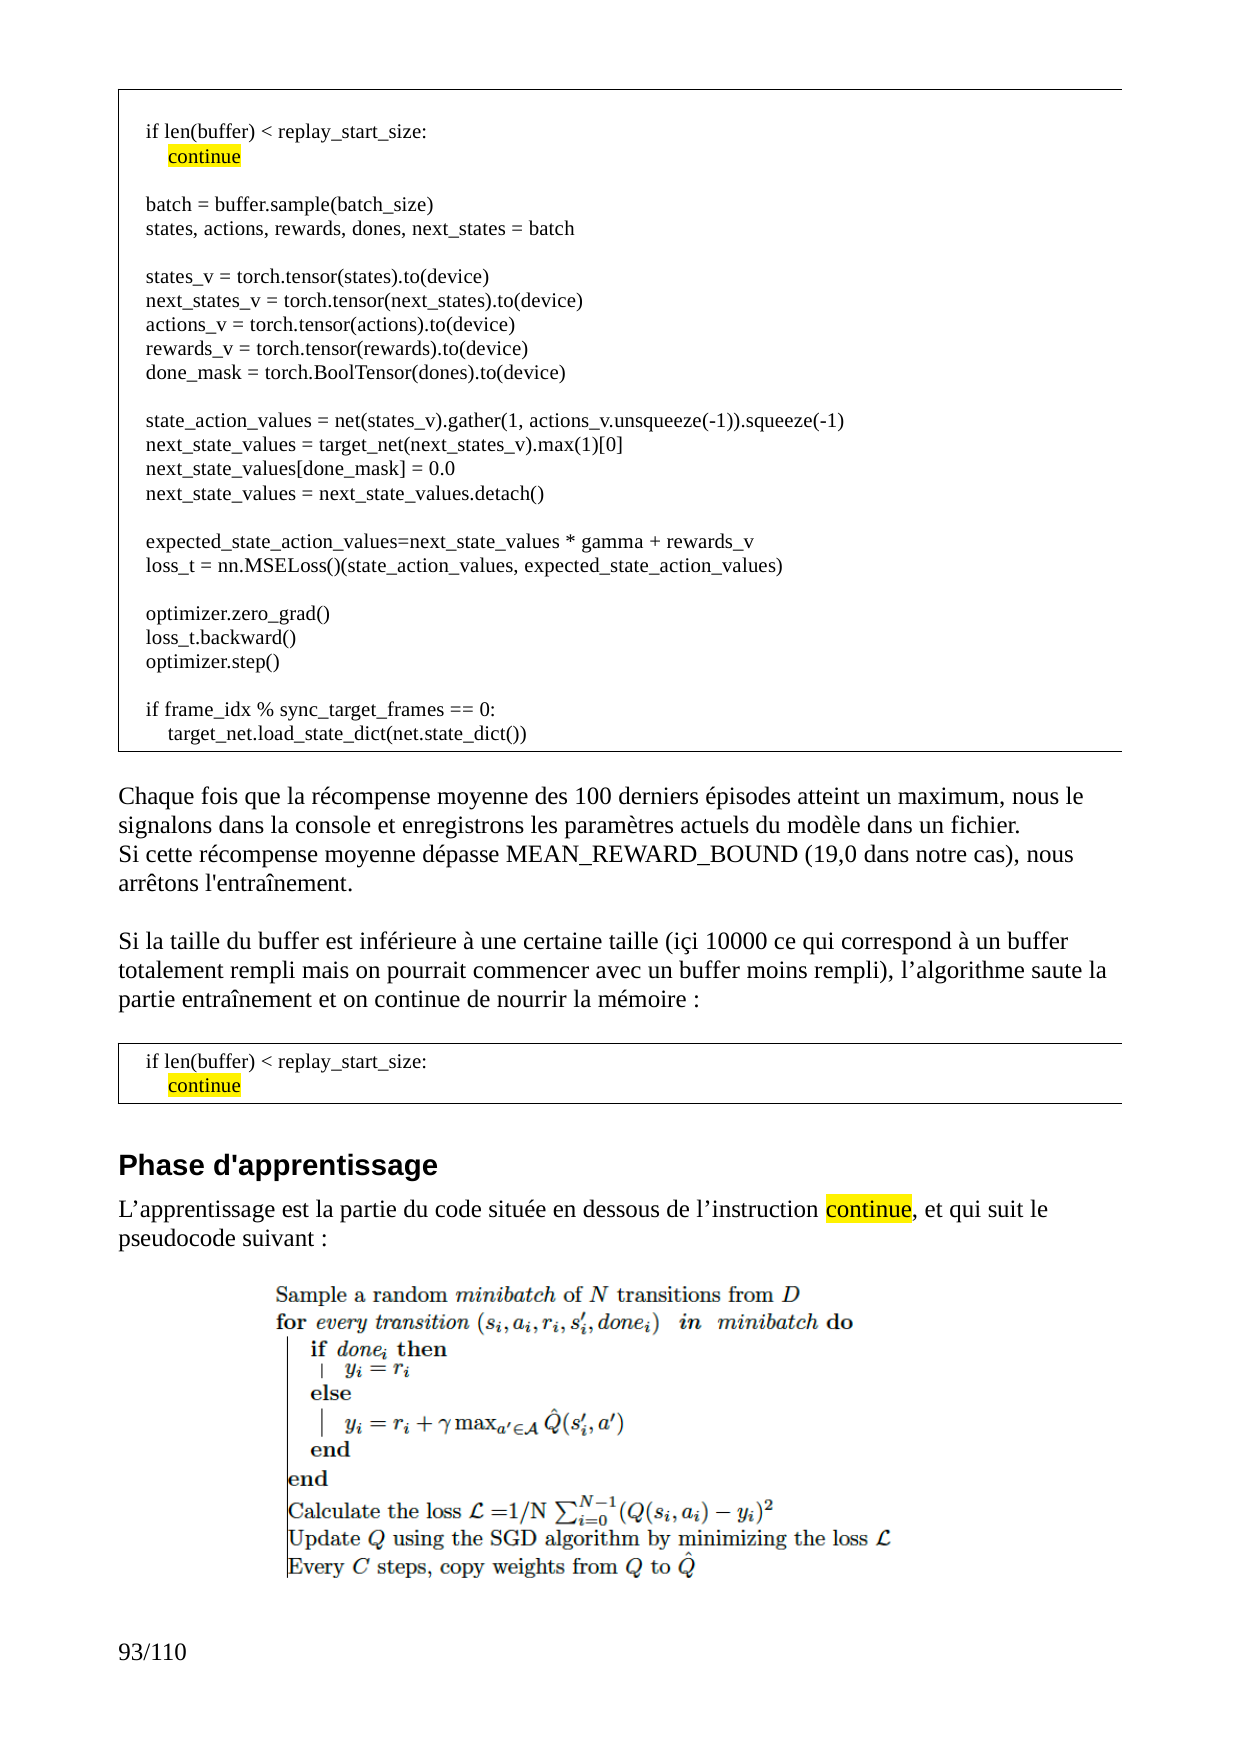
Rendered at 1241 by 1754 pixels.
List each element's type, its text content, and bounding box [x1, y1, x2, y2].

text Si cette récompense moyenne dépasse MEAN_REWARD_BOUND (19,0 dans notre cas), nous arrêtons l'entraînement. [118, 839, 1122, 897]
table_header if len(buffer) < replay_start_size: continue [119, 1044, 1122, 1103]
text Si la taille du buffer est inférieure à une certaine taille (içi 10000 ce qui correspond à un buffer totalement rempli mais on pourrait commencer avec un buffer moins rempli), l’algorithme saute la partie entraînement et on continue de nourrir la mémoire : [118, 926, 1122, 1013]
text L’apprentissage est la partie du code située en dessous de l’instruction continue, et qui suit le pseudocode suivant : [118, 1194, 1122, 1252]
subtitle Phase d'apprentissage [118, 1148, 1122, 1182]
picture [265, 1281, 976, 1581]
table_header if len(buffer) < replay_start_size: continue batch = buffer.sample(batch_size) states, actions, rewards, dones, next_states = batch states_v = torch.tensor(states).to(device) next_states_v = torch.tensor(next_states).to(device) actions_v = torch.tensor(actions).to(device) rewards_v = torch.tensor(rewards).to(device) done_mask = torch.BoolTensor(dones).to(device) state_action_values = net(states_v).gather(1, actions_v.unsqueeze(-1)).squeeze(-1) next_state_values = target_net(next_states_v).max(1)[0] next_state_values[done_mask] = 0.0 next_state_values = next_state_values.detach() expected_state_action_values=next_state_values * gamma + rewards_v loss_t = nn.MSELoss()(state_action_values, expected_state_action_values) optimizer.zero_grad() loss_t.backward() optimizer.step() if frame_idx % sync_target_frames == 0: target_net.load_state_dict(net.state_dict()) [119, 90, 1122, 751]
text Chaque fois que la récompense moyenne des 100 derniers épisodes atteint un maximum, nous le signalons dans la console et enregistrons les paramètres actuels du modèle dans un fichier. [118, 781, 1122, 839]
